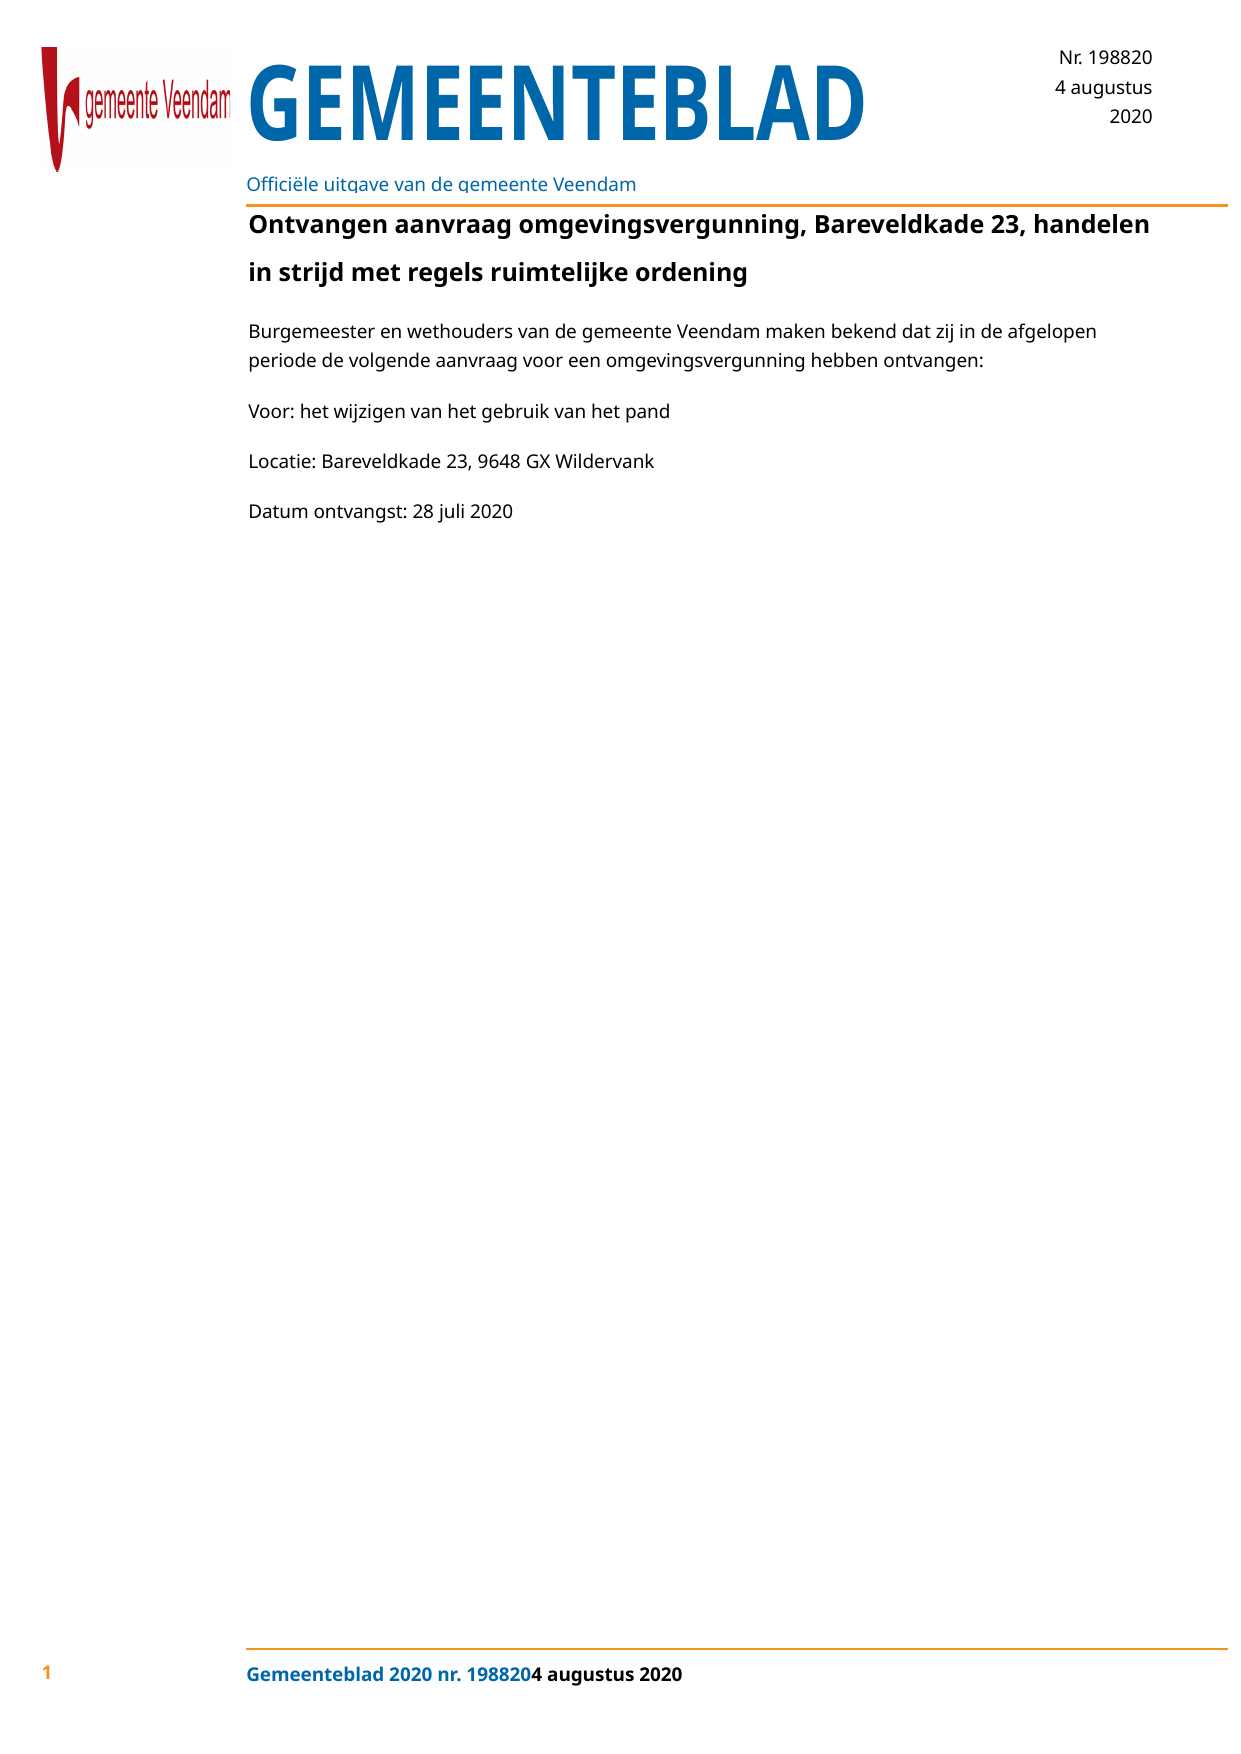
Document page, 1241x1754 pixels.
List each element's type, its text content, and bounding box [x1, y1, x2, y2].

text Ontvangen aanvraag omgevingsvergunning, Bareveldkade 23, handelen in strijd met regels ruimtelijke ordening [248, 207, 1152, 288]
picture [41, 47, 231, 172]
text Datum ontvangst: 28 juli 2020 [248, 499, 1152, 524]
text Voor: het wijzigen van het gebruik van het pand [248, 398, 1152, 424]
text Locatie: Bareveldkade 23, 9648 GX Wildervank [248, 448, 1152, 474]
text Burgemeester en wethouders van de gemeente Veendam maken bekend dat zij in de afgelopen periode de volgende aanvraag voor een omgevingsvergunning hebben ontvangen: [248, 318, 1152, 373]
